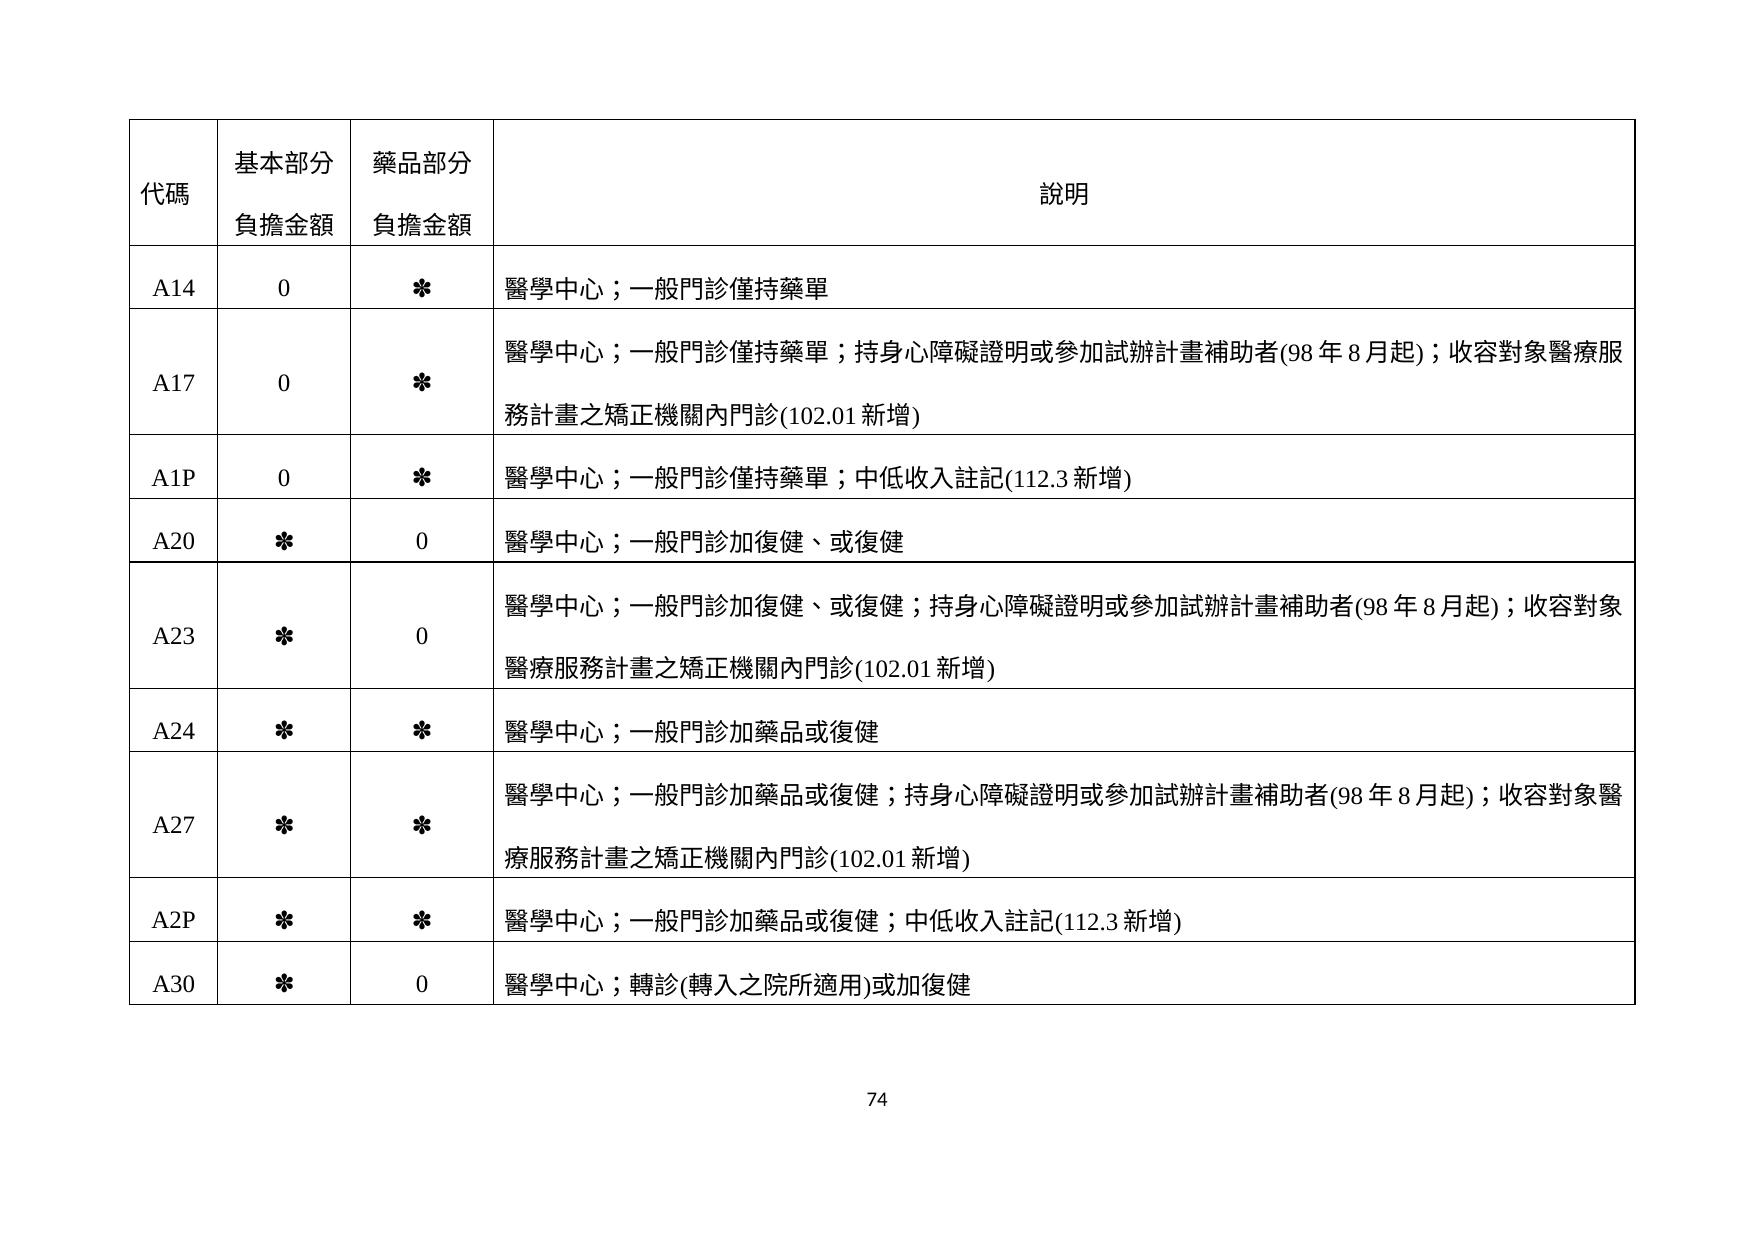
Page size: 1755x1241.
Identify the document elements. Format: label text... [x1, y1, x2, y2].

table_cell A27 [130, 752, 217, 877]
table_header 代碼 [130, 120, 217, 245]
table_cell A20 [130, 499, 217, 561]
table_cell A14 [130, 246, 217, 308]
table_cell ✽ [351, 435, 493, 498]
table_cell ✽ [351, 689, 493, 751]
table_cell ✽ [351, 246, 493, 308]
table_cell A30 [130, 942, 217, 1004]
table_cell 醫學中心；一般門診加復健、或復健；持身心障礙證明或參加試辦計畫補助者(98年8月起)；收容對象醫療服務計畫之矯正機關內門診(102.01新增) [494, 563, 1634, 687]
table_header 基本部分負擔金額 [218, 120, 350, 245]
table_cell 0 [351, 563, 493, 687]
table_cell 醫學中心；一般門診加藥品或復健 [494, 689, 1634, 751]
table_cell 醫學中心；轉診(轉入之院所適用)或加復健 [494, 942, 1634, 1004]
table_cell ✽ [351, 309, 493, 434]
table_header 說明 [494, 120, 1634, 245]
table_cell 醫學中心；一般門診僅持藥單 [494, 246, 1634, 308]
table_cell 醫學中心；一般門診加復健、或復健 [494, 499, 1634, 561]
table_cell 0 [218, 435, 350, 498]
table_cell ✽ [218, 563, 350, 687]
table_cell 0 [218, 309, 350, 434]
table_cell 醫學中心；一般門診僅持藥單；中低收入註記(112.3新增) [494, 435, 1634, 498]
table_cell ✽ [218, 942, 350, 1004]
table_cell ✽ [218, 878, 350, 941]
table_cell 0 [351, 499, 493, 561]
table_cell ✽ [218, 689, 350, 751]
table_cell A24 [130, 689, 217, 751]
table_cell 0 [218, 246, 350, 308]
table_cell 醫學中心；一般門診加藥品或復健；中低收入註記(112.3新增) [494, 878, 1634, 941]
table_cell 0 [351, 942, 493, 1004]
table_cell ✽ [351, 878, 493, 941]
table_cell A17 [130, 309, 217, 434]
table_cell A1P [130, 435, 217, 498]
table_cell ✽ [218, 499, 350, 561]
table_cell 醫學中心；一般門診加藥品或復健；持身心障礙證明或參加試辦計畫補助者(98年8月起)；收容對象醫療服務計畫之矯正機關內門診(102.01新增) [494, 752, 1634, 877]
table_cell 醫學中心；一般門診僅持藥單；持身心障礙證明或參加試辦計畫補助者(98年8月起)；收容對象醫療服務計畫之矯正機關內門診(102.01新增) [494, 309, 1634, 434]
table_cell [118, 119, 1658, 1056]
table_cell ✽ [218, 752, 350, 877]
table_cell A2P [130, 878, 217, 941]
table_header 藥品部分負擔金額 [351, 120, 493, 245]
table_cell ✽ [351, 752, 493, 877]
table_cell A23 [130, 563, 217, 687]
